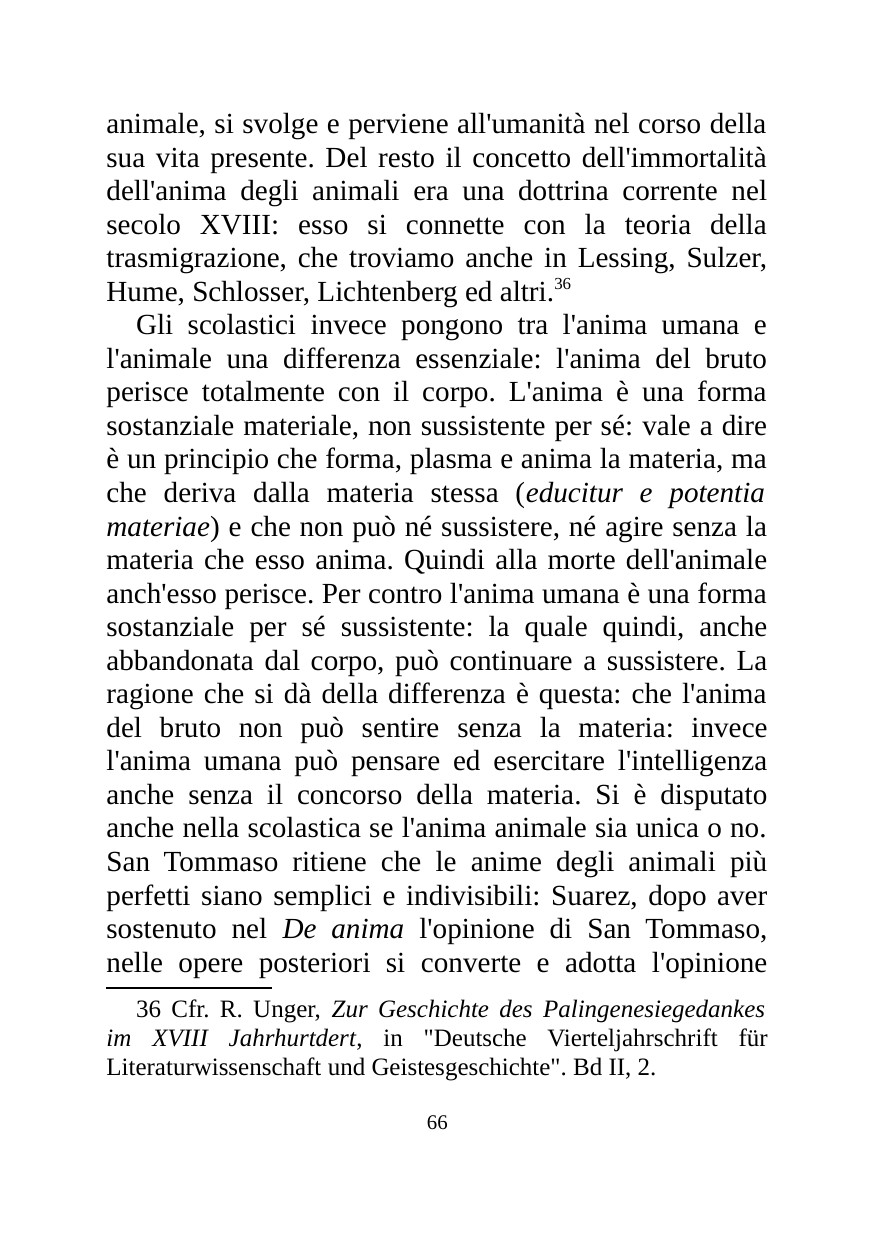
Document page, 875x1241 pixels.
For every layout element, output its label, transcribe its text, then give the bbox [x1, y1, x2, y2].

text Cfr. R. Unger, Zur Geschichte des Palingenesiegedankes im XVIII Jahrhurtdert, in "Deutsche Vierteljahrschrift für Literaturwissenschaft und Geistesgeschichte". Bd II, 2. [106, 994, 768, 1080]
text Gli scolastici invece pongono tra l'anima umana e l'animale una differenza essenziale: l'anima del bruto perisce totalmente con il corpo. L'anima è una forma sostanziale materiale, non sussistente per sé: vale a dire è un principio che forma, plasma e anima la materia, ma che deriva dalla materia stessa (educitur e potentia materiae) e che non può né sussistere, né agire senza la materia che esso anima. Quindi alla morte dell'animale anch'esso perisce. Per contro l'anima umana è una forma sostanziale per sé sussistente: la quale quindi, anche abbandonata dal corpo, può continuare a sussistere. La ragione che si dà della differenza è questa: che l'anima del bruto non può sentire senza la materia: invece l'anima umana può pensare ed esercitare l'intelligenza anche senza il concorso della materia. Si è disputato anche nella scolastica se l'anima animale sia unica o no. San Tommaso ritiene che le anime degli animali più perfetti siano semplici e indivisibili: Suarez, dopo aver sostenuto nel De anima l'opinione di San Tommaso, nelle opere posteriori si converte e adotta l'opinione [106, 307, 768, 978]
text animale, si svolge e perviene all'umanità nel corso della sua vita presente. Del resto il concetto dell'immortalità dell'anima degli animali era una dottrina corrente nel secolo XVIII: esso si connette con la teoria della trasmigrazione, che troviamo anche in Lessing, Sulzer, Hume, Schlosser, Lichtenberg ed altri. [106, 106, 768, 307]
